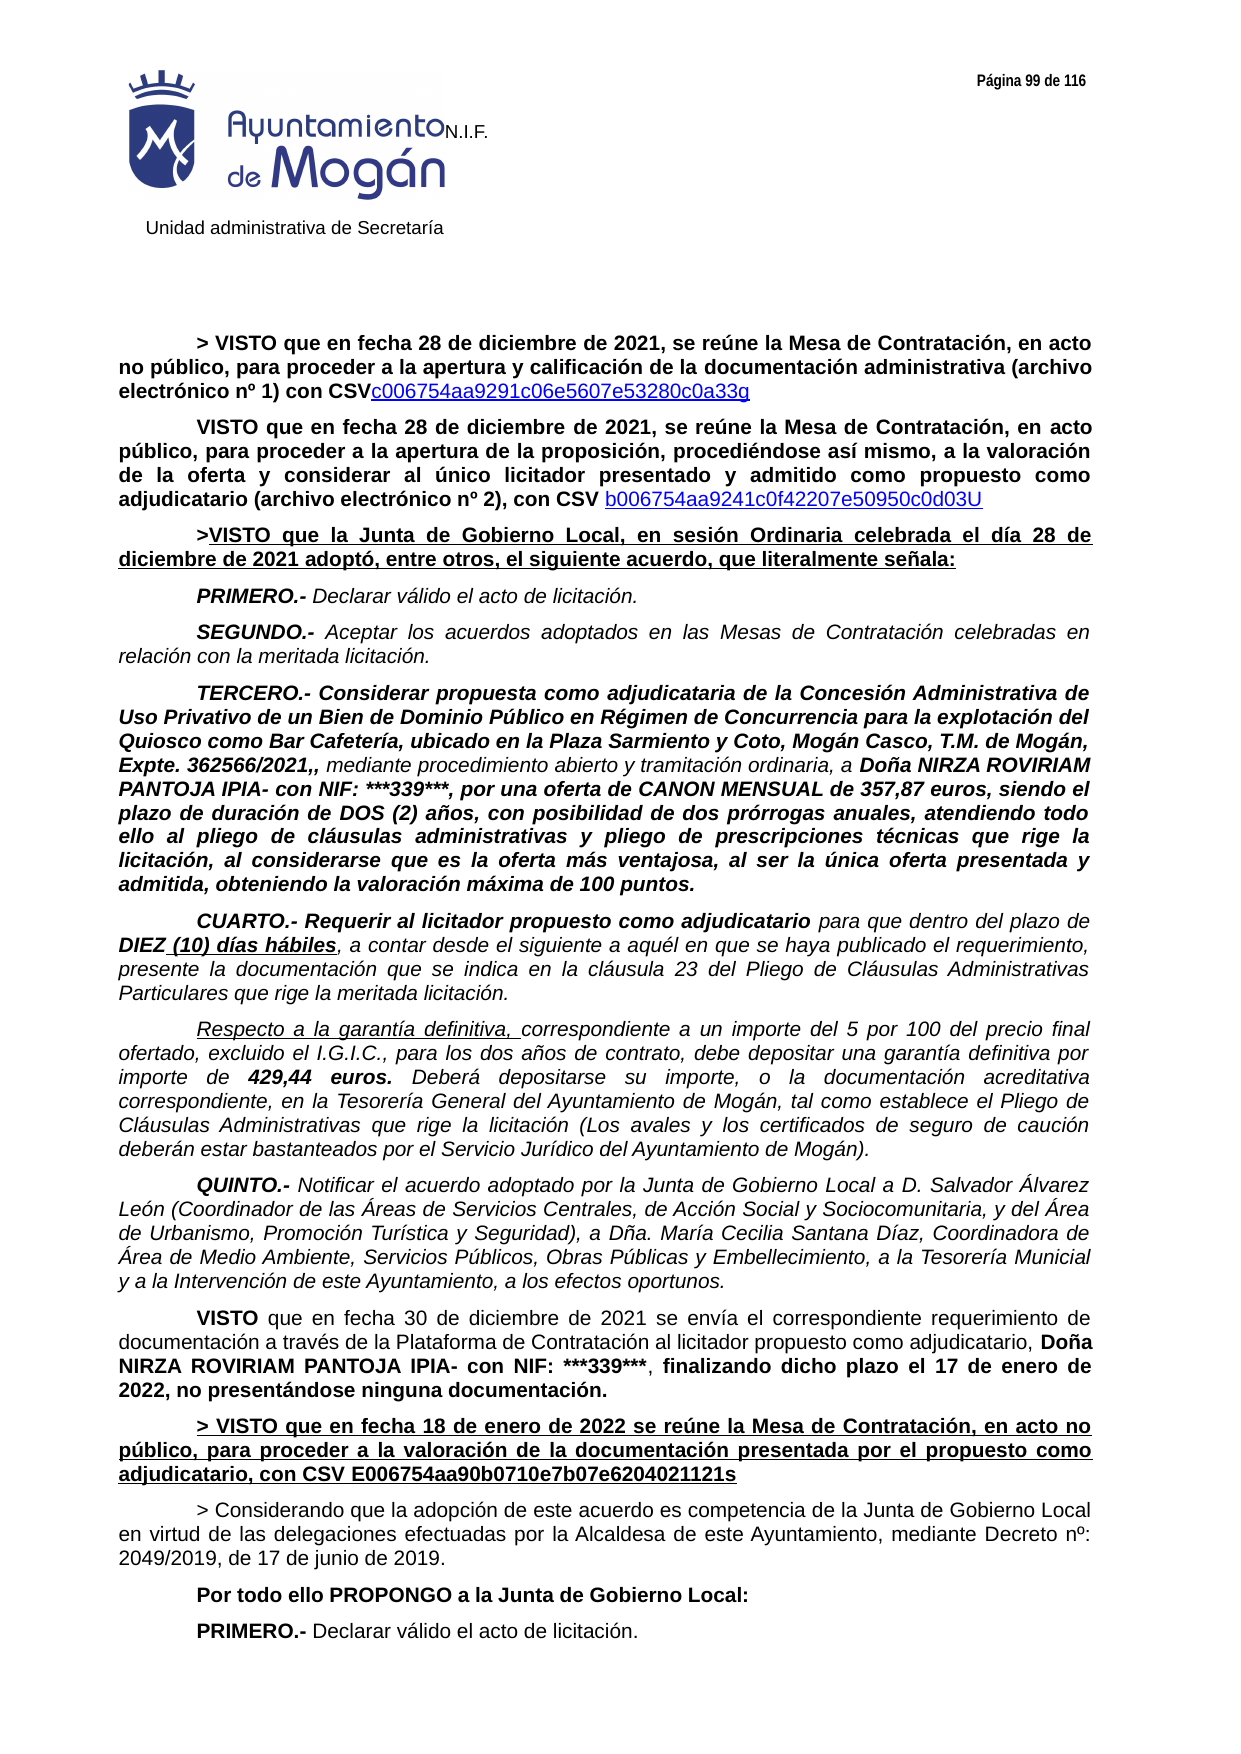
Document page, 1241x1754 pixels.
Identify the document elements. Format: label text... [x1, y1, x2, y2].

text > VISTO que en fecha 18 de enero de 2022 se reúne la Mesa de Contratación, en acto no público, para proceder a la valoración de la documentación presentada por el propuesto como [118, 1414, 1092, 1459]
text Por todo ello PROPONGO a la Junta de Gobierno Local: [118, 1583, 1092, 1607]
text QUINTO.- Notificar el acuerdo adoptado por la Junta de Gobierno Local a D. Salvador Álvarez León (Coordinador de las Áreas de Servicios Centrales, de Acción Social y Sociocomunitaria, y del Área de Urbanismo, Promoción Turística y Seguridad), a Dña. María Cecilia Santana Díaz, Coordinadora de Área de Medio Ambiente, Servicios Públicos, Obras Públicas y Embellecimiento, a la Tesorería Municial y a la Intervención de este Ayuntamiento, a los efectos oportunos. [118, 1173, 1092, 1293]
picture [128, 70, 445, 206]
text PRIMERO.- Declarar válido el acto de licitación. [118, 584, 1092, 608]
text > Considerando que la adopción de este acuerdo es competencia de la Junta de Gobierno Local en virtud de las delegaciones efectuadas por la Alcaldesa de este Ayuntamiento, mediante Decreto nº: 2049/2019, de 17 de junio de 2019. [118, 1498, 1092, 1570]
text CUARTO.- Requerir al licitador propuesto como adjudicatario para que dentro del plazo de DIEZ (10) días hábiles, a contar desde el siguiente a aquél en que se haya publicado el requerimiento, presente la documentación que se indica en la cláusula 23 del Pliego de Cláusulas Administrativas Particulares que rige la meritada licitación. [118, 909, 1092, 1004]
text SEGUNDO.- Aceptar los acuerdos adoptados en las Mesas de Contratación celebradas en relación con la meritada licitación. [118, 620, 1092, 668]
text VISTO que en fecha 30 de diciembre de 2021 se envía el correspondiente requerimiento de documentación a través de la Plataforma de Contratación al licitador propuesto como adjudicatario, Doña NIRZA ROVIRIAM PANTOJA IPIA- con NIF: ***339***, finalizando dicho plazo el 17 de enero de 2022, no presentándose ninguna documentación. [118, 1306, 1092, 1401]
text PRIMERO.- Declarar válido el acto de licitación. [118, 1619, 1092, 1643]
text adjudicatario, con CSV E006754aa90b0710e7b07e6204021121s [118, 1460, 1092, 1486]
text VISTO que en fecha 28 de diciembre de 2021, se reúne la Mesa de Contratación, en acto público, para proceder a la apertura de la proposición, procediéndose así mismo, a la valoración de la oferta y considerar al único licitador presentado y admitido como propuesto como adjudicatario (archivo electrónico nº 2), con CSV b006754aa9241c0f42207e50950c0d03U [118, 415, 1092, 511]
text > VISTO que en fecha 28 de diciembre de 2021, se reúne la Mesa de Contratación, en acto no público, para proceder a la apertura y calificación de la documentación administrativa (archivo electrónico nº 1) con CSVc006754aa9291c06e5607e53280c0a33g [118, 331, 1092, 402]
text TERCERO.- Considerar propuesta como adjudicataria de la Concesión Administrativa de Uso Privativo de un Bien de Dominio Público en Régimen de Concurrencia para la explotación del Quiosco como Bar Cafetería, ubicado en la Plaza Sarmiento y Coto, Mogán Casco, T.M. de Mogán, Expte. 362566/2021,, mediante procedimiento abierto y tramitación ordinaria, a Doña NIRZA ROVIRIAM PANTOJA IPIA- con NIF: ***339***, por una oferta de CANON MENSUAL de 357,87 euros, siendo el plazo de duración de DOS (2) años, con posibilidad de dos prórrogas anuales, atendiendo todo ello al pliego de cláusulas administrativas y pliego de prescripciones técnicas que rige la licitación, al considerarse que es la oferta más ventajosa, al ser la única oferta presentada y admitida, obteniendo la valoración máxima de 100 puntos. [118, 681, 1092, 896]
text Respecto a la garantía definitiva, correspondiente a un importe del 5 por 100 del precio final ofertado, excluido el I.G.I.C., para los dos años de contrato, debe depositar una garantía definitiva por importe de 429,44 euros. Deberá depositarse su importe, o la documentación acreditativa correspondiente, en la Tesorería General del Ayuntamiento de Mogán, tal como establece el Pliego de Cláusulas Administrativas que rige la licitación (Los avales y los certificados de seguro de caución deberán estar bastanteados por el Servicio Jurídico del Ayuntamiento de Mogán). [118, 1017, 1092, 1161]
text >VISTO que la Junta de Gobierno Local, en sesión Ordinaria celebrada el día 28 de diciembre de 2021 adoptó, entre otros, el siguiente acuerdo, que literalmente señala: [118, 523, 1092, 571]
